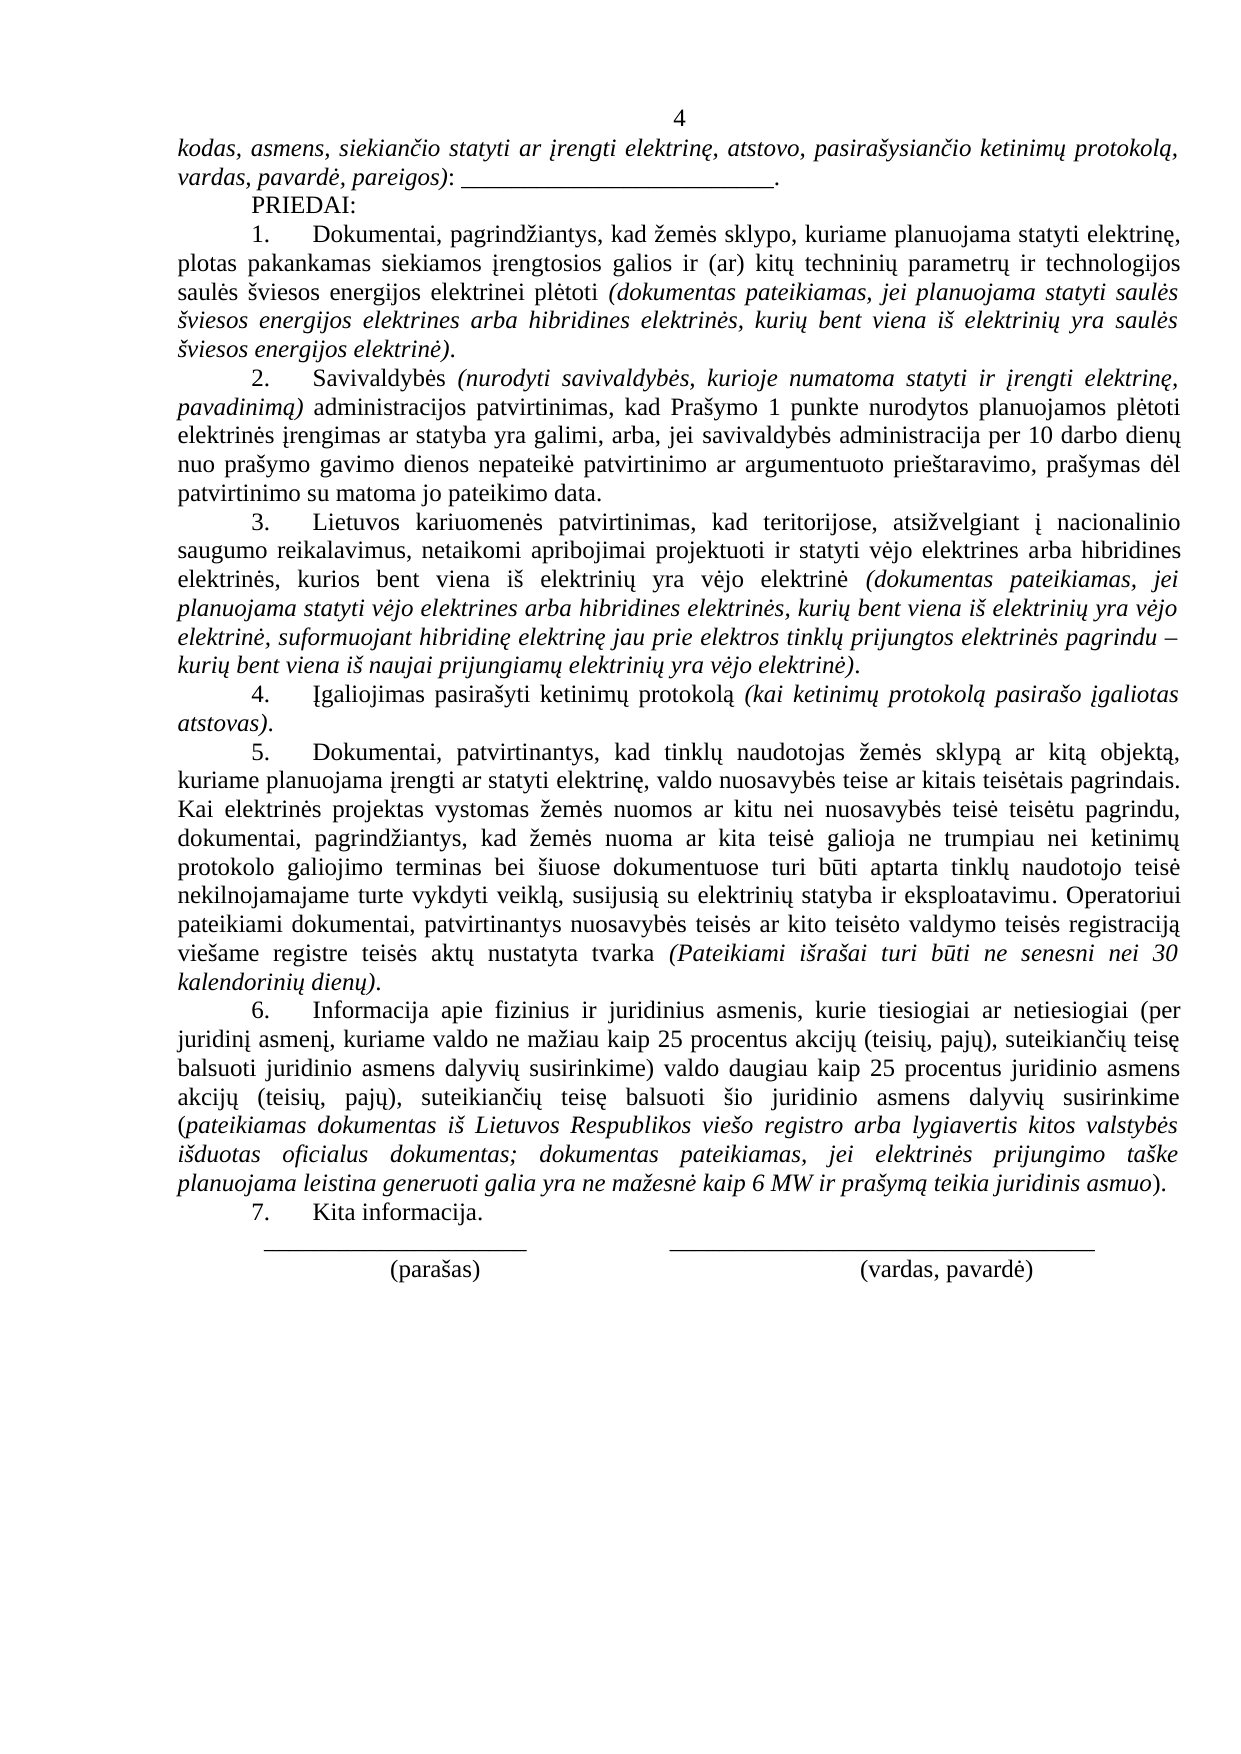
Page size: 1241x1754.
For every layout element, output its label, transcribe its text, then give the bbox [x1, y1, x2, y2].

text (parašas) (vardas, pavardė) [177, 1254, 1181, 1283]
text _____________________ __________________________________ [177, 1225, 1181, 1254]
text PRIEDAI: [177, 190, 1181, 219]
text kodas, asmens, siekiančio statyti ar įrengti elektrinę, atstovo, pasirašysiančio ketinimų protokolą, vardas, pavardė, pareigos): _________________________. [177, 133, 1181, 190]
text 5. Dokumentai, patvirtinantys, kad tinklų naudotojas žemės sklypą ar kitą objektą, kuriame planuojama įrengti ar statyti elektrinę, valdo nuosavybės teise ar kitais teisėtais pagrindais. Kai elektrinės projektas vystomas žemės nuomos ar kitu nei nuosavybės teisė teisėtu pagrindu, dokumentai, pagrindžiantys, kad žemės nuoma ar kita teisė galioja ne trumpiau nei ketinimų protokolo galiojimo terminas bei šiuose dokumentuose turi būti aptarta tinklų naudotojo teisė nekilnojamajame turte vykdyti veiklą, susijusią su elektrinių statyba ir eksploatavimu. Operatoriui pateikiami dokumentai, patvirtinantys nuosavybės teisės ar kito teisėto valdymo teisės registraciją viešame registre teisės aktų nustatyta tvarka (Pateikiami išrašai turi būti ne senesni nei 30 kalendorinių dienų). [177, 737, 1181, 995]
text 3. Lietuvos kariuomenės patvirtinimas, kad teritorijose, atsižvelgiant į nacionalinio saugumo reikalavimus, netaikomi apribojimai projektuoti ir statyti vėjo elektrines arba hibridines elektrinės, kurios bent viena iš elektrinių yra vėjo elektrinė (dokumentas pateikiamas, jei planuojama statyti vėjo elektrines arba hibridines elektrinės, kurių bent viena iš elektrinių yra vėjo elektrinė, suformuojant hibridinę elektrinę jau prie elektros tinklų prijungtos elektrinės pagrindu – kurių bent viena iš naujai prijungiamų elektrinių yra vėjo elektrinė). [177, 507, 1181, 679]
text 6. Informacija apie fizinius ir juridinius asmenis, kurie tiesiogiai ar netiesiogiai (per juridinį asmenį, kuriame valdo ne mažiau kaip 25 procentus akcijų (teisių, pajų), suteikiančių teisę balsuoti juridinio asmens dalyvių susirinkime) valdo daugiau kaip 25 procentus juridinio asmens akcijų (teisių, pajų), suteikiančių teisę balsuoti šio juridinio asmens dalyvių susirinkime (pateikiamas dokumentas iš Lietuvos Respublikos viešo registro arba lygiavertis kitos valstybės išduotas oficialus dokumentas; dokumentas pateikiamas, jei elektrinės prijungimo taške planuojama leistina generuoti galia yra ne mažesnė kaip 6 MW ir prašymą teikia juridinis asmuo). [177, 995, 1181, 1197]
text 2. Savivaldybės (nurodyti savivaldybės, kurioje numatoma statyti ir įrengti elektrinę, pavadinimą) administracijos patvirtinimas, kad Prašymo 1 punkte nurodytos planuojamos plėtoti elektrinės įrengimas ar statyba yra galimi, arba, jei savivaldybės administracija per 10 darbo dienų nuo prašymo gavimo dienos nepateikė patvirtinimo ar argumentuoto prieštaravimo, prašymas dėl patvirtinimo su matoma jo pateikimo data. [177, 363, 1181, 507]
text 4. Įgaliojimas pasirašyti ketinimų protokolą (kai ketinimų protokolą pasirašo įgaliotas atstovas). [177, 679, 1181, 737]
text 7. Kita informacija. [177, 1197, 1181, 1225]
text 1. Dokumentai, pagrindžiantys, kad žemės sklypo, kuriame planuojama statyti elektrinę, plotas pakankamas siekiamos įrengtosios galios ir (ar) kitų techninių parametrų ir technologijos saulės šviesos energijos elektrinei plėtoti (dokumentas pateikiamas, jei planuojama statyti saulės šviesos energijos elektrines arba hibridines elektrinės, kurių bent viena iš elektrinių yra saulės šviesos energijos elektrinė). [177, 219, 1181, 363]
